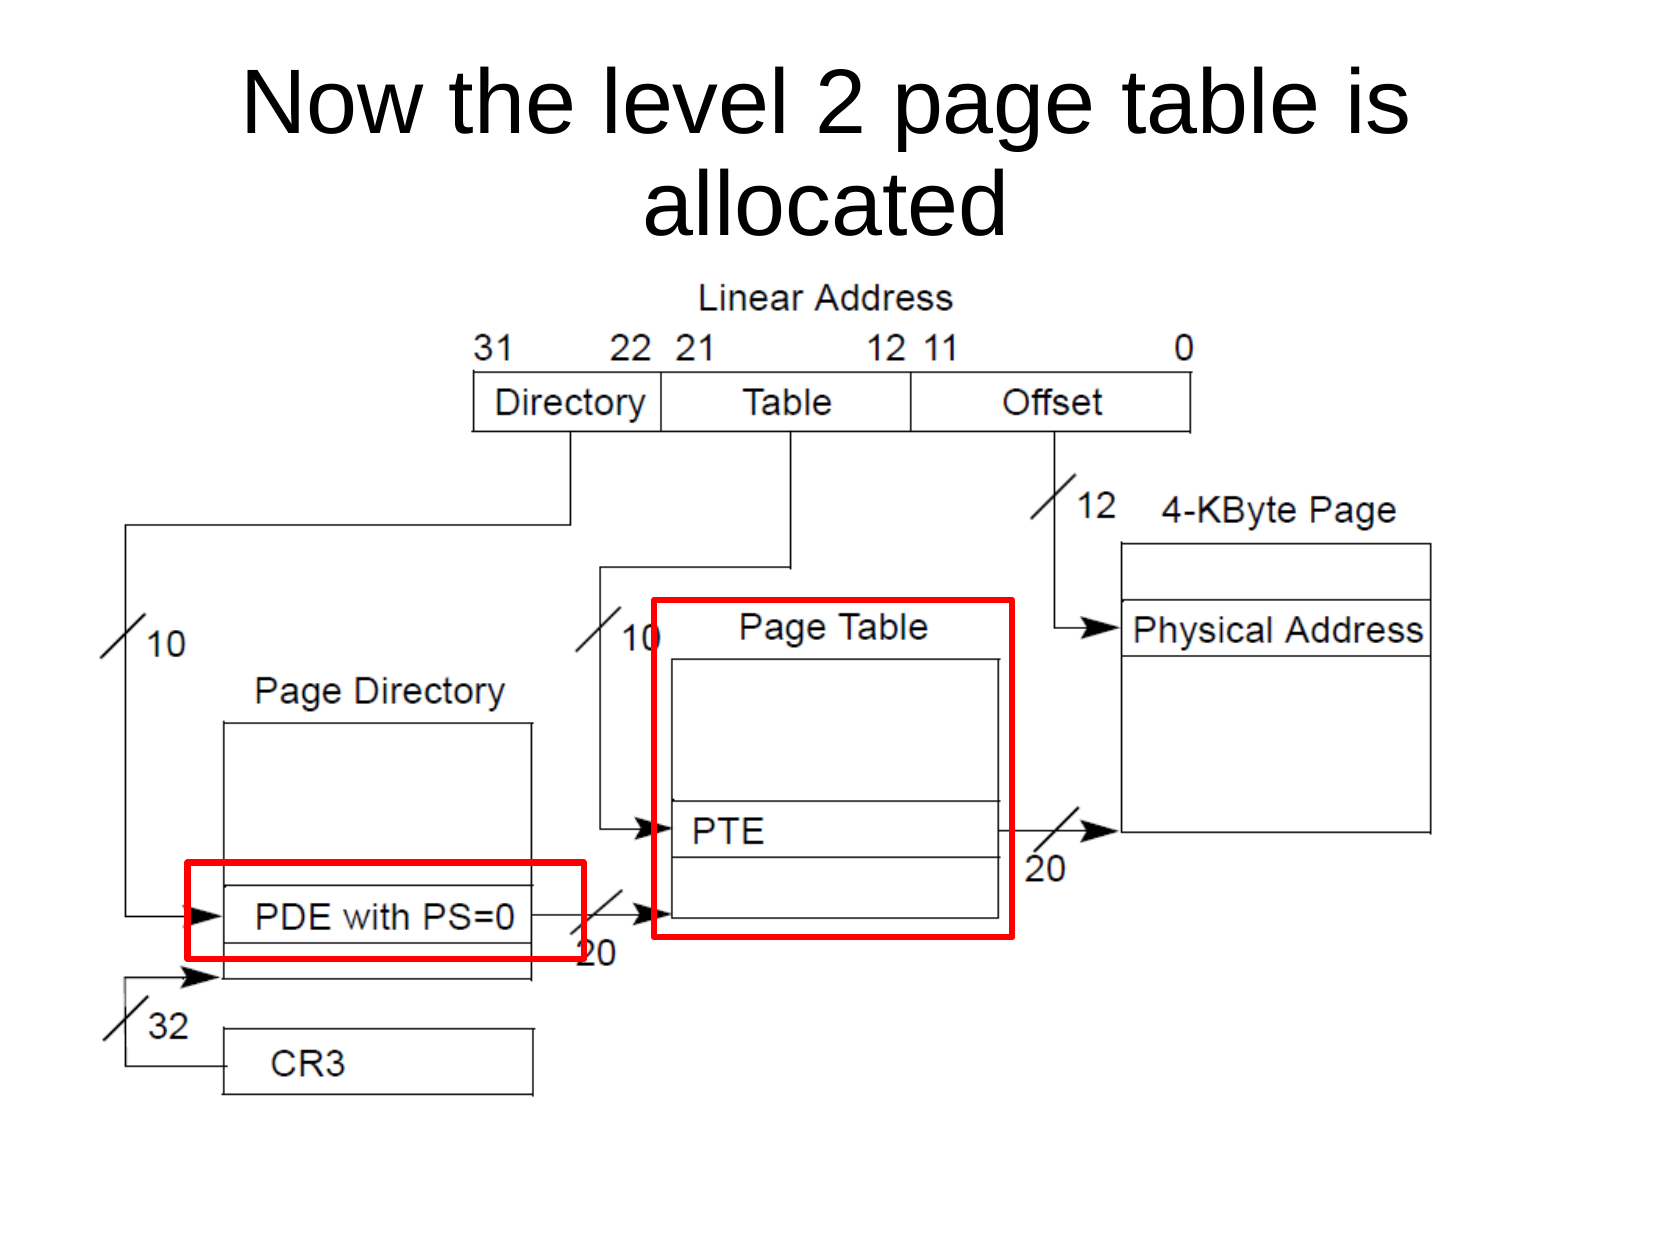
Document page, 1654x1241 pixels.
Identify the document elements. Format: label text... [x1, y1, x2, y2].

picture [75, 264, 1463, 1126]
title Now the level 2 page table is allocated [82, 49, 1571, 257]
